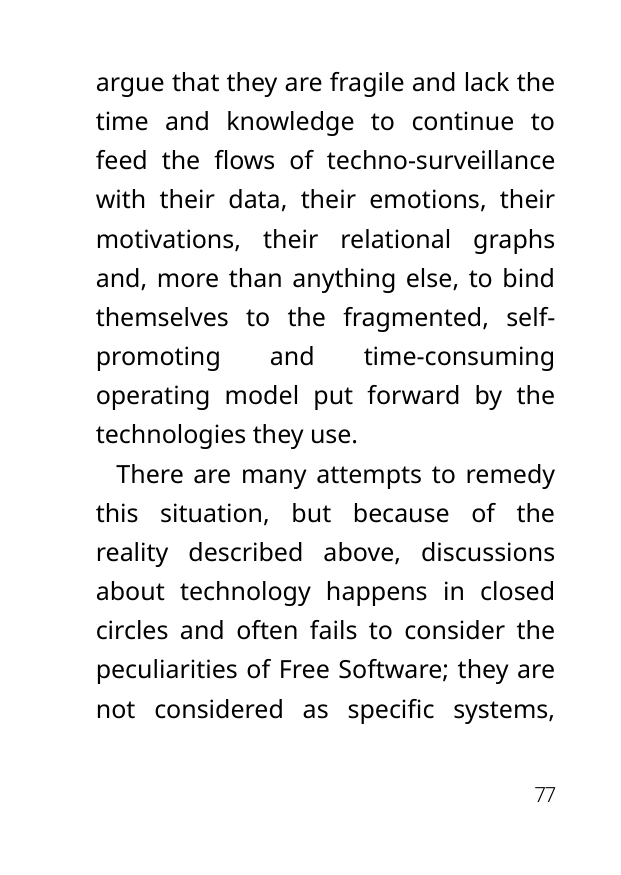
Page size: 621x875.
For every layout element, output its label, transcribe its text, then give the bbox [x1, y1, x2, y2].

text argue that they are fragile and lack the time and knowledge to continue to feed the flows of techno-surveillance with their data, their emotions, their motivations, their relational graphs and, more than anything else, to bind themselves to the fragmented, self-promoting and time-consuming operating model put forward by the technologies they use. [96, 65, 555, 451]
text There are many attempts to remedy this situation, but because of the reality described above, discussions about technology happens in closed circles and often fails to consider the peculiarities of Free Software; they are not considered as specific systems, [96, 456, 555, 725]
